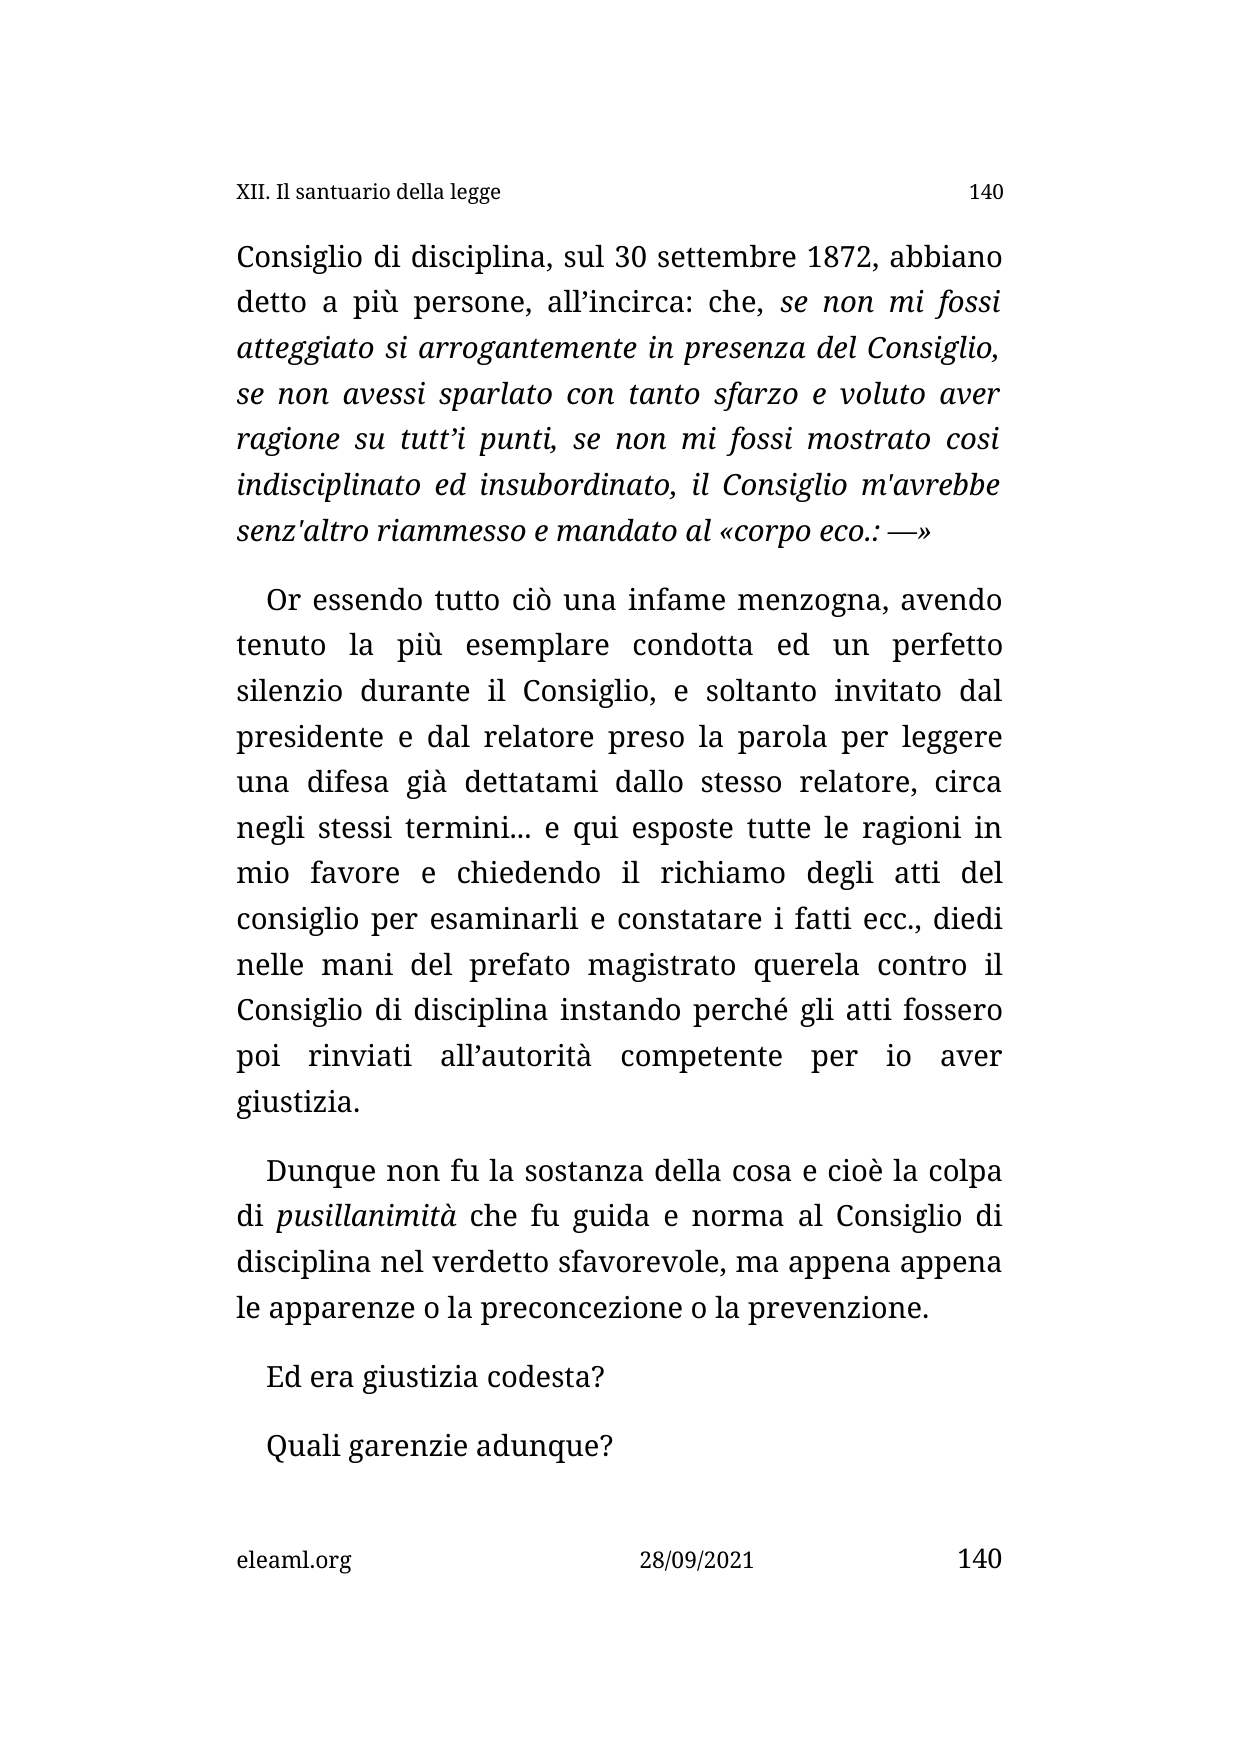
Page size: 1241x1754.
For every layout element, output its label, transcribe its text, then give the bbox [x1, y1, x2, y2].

text Ed era giustizia codesta? [236, 1356, 1004, 1396]
text Dunque non fu la sostanza della cosa e cioè la colpa di pusillanimità che fu guida e norma al Consiglio di disciplina nel verdetto sfavorevole, ma appena appena le apparenze o la preconcezione o la prevenzione. [236, 1150, 1004, 1327]
text Or essendo tutto ciò una infame menzogna, avendo tenuto la più esemplare condotta ed un perfetto silenzio durante il Consiglio, e soltanto invitato dal presidente e dal relatore preso la parola per leggere una difesa già dettatami dallo stesso relatore, circa negli stessi termini... e qui esposte tutte le ragioni in mio favore e chiedendo il richiamo degli atti del consiglio per esaminarli e constatare i fatti ecc., diedi nelle mani del prefato magistrato querela contro il Consiglio di disciplina instando perché gli atti fossero poi rinviati all’autorità competente per io aver giustizia. [236, 579, 1004, 1121]
text Quali garenzie adunque? [236, 1425, 1004, 1465]
text Consiglio di disciplina, sul 30 settembre 1872, abbiano detto a più persone, all’incirca: che, se non mi fossi atteggiato si arrogantemente in presenza del Consiglio, se non avessi sparlato con tanto sfarzo e voluto aver ragione su tutt’i punti, se non mi fossi mostrato cosi indisciplinato ed insubordinato, il Consiglio m'avrebbe senz'altro riammesso e mandato al «corpo eco.: —» [236, 236, 1004, 549]
